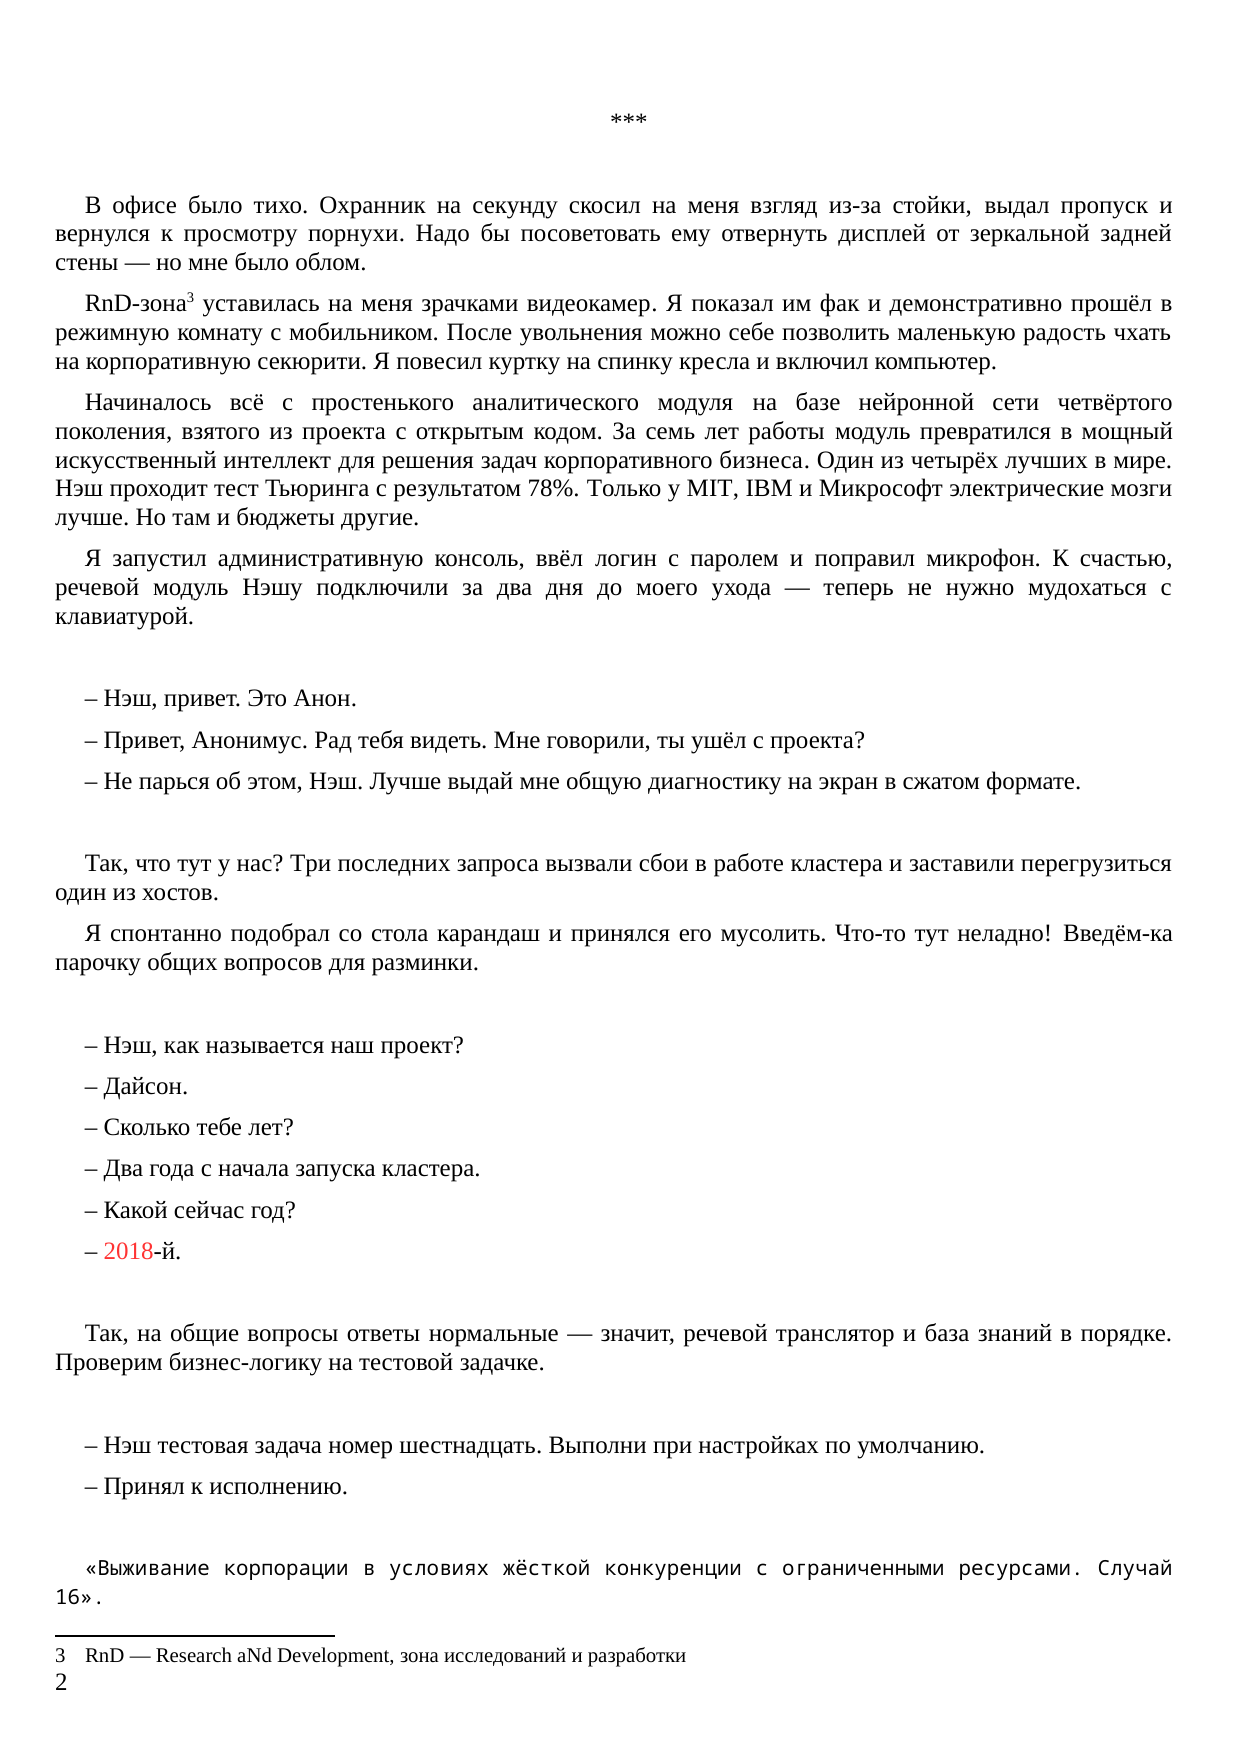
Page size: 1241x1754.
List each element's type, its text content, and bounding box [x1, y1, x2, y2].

text Я запустил административную консоль, ввёл логин с паролем и поправил микрофон. К счастью, речевой модуль Нэшу подключили за два дня до моего ухода — теперь не нужно мудохаться с клавиатурой. [55, 543, 1173, 630]
text RnD-зона уставилась на меня зрачками видеокамер. Я показал им фак и демонстративно прошёл в режимную комнату с мобильником. После увольнения можно себе позволить маленькую радость чхать на корпоративную секюрити. Я повесил куртку на спинку кресла и включил компьютер. [55, 288, 1173, 375]
text – Принял к исполнению. [55, 1471, 1173, 1500]
text – Какой сейчас год? [55, 1195, 1173, 1223]
text – Нэш, привет. Это Анон. [55, 683, 1173, 712]
text Так, на общие вопросы ответы нормальные — значит, речевой транслятор и база знаний в порядке. Проверим бизнес-логику на тестовой задачке. [55, 1318, 1173, 1376]
text «Выживание корпорации в условиях жёсткой конкуренции с ограниченными ресурсами. Случай 16». [55, 1553, 1173, 1610]
text RnD — Research aNd Development, зона исследований и разработки [55, 1642, 1173, 1667]
text – Два года с начала запуска кластера. [55, 1153, 1173, 1182]
text В офисе было тихо. Охранник на секунду скосил на меня взгляд из-за стойки, выдал пропуск и вернулся к просмотру порнухи. Надо бы посоветовать ему отвернуть дисплей от зеркальной задней стены — но мне было облом. [55, 190, 1173, 276]
text – Сколько тебе лет? [55, 1112, 1173, 1141]
text Так, что тут у нас? Три последних запроса вызвали сбои в работе кластера и заставили перегрузиться один из хостов. [55, 848, 1173, 906]
text – Дайсон. [55, 1071, 1173, 1100]
text – Привет, Анонимус. Рад тебя видеть. Мне говорили, ты ушёл с проекта? [55, 725, 1173, 753]
text – Нэш, как называется наш проект? [55, 1030, 1173, 1058]
text – Нэш тестовая задача номер шестнадцать. Выполни при настройках по умолчанию. [55, 1430, 1173, 1458]
text – 2018-й. [55, 1236, 1173, 1265]
text *** [55, 107, 1173, 136]
text Я спонтанно подобрал со стола карандаш и принялся его мусолить. Что-то тут неладно! Введём-ка парочку общих вопросов для разминки. [55, 918, 1173, 976]
text Начиналось всё с простенького аналитического модуля на базе нейронной сети четвёртого поколения, взятого из проекта с открытым кодом. За семь лет работы модуль превратился в мощный искусственный интеллект для решения задач корпоративного бизнеса. Один из четырёх лучших в мире. Нэш проходит тест Тьюринга с результатом 78%. Только у MIT, IBM и Микрософт электрические мозги лучше. Но там и бюджеты другие. [55, 387, 1173, 531]
text – Не парься об этом, Нэш. Лучше выдай мне общую диагностику на экран в сжатом формате. [55, 766, 1173, 795]
